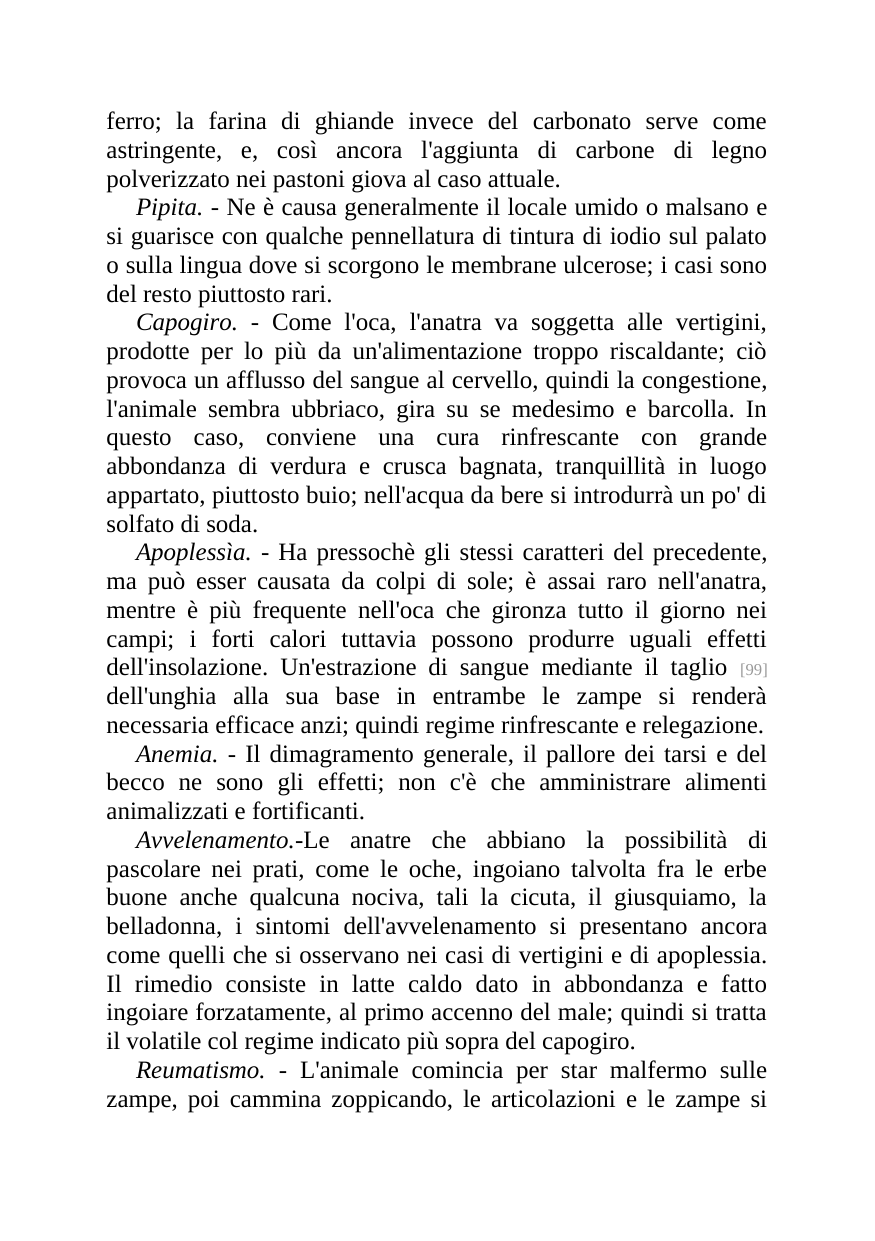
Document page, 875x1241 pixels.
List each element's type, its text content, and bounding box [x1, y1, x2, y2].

text Reumatismo. - L'animale comincia per star malfermo sulle zampe, poi cammina zoppicando, le articolazioni e le zampe si [106, 1055, 768, 1112]
text ferro; la farina di ghiande invece del carbonato serve come astringente, e, così ancora l'aggiunta di carbone di legno polverizzato nei pastoni giova al caso attuale. [106, 106, 768, 192]
text Anemia. - Il dimagramento generale, il pallore dei tarsi e del becco ne sono gli effetti; non c'è che amministrare alimenti animalizzati e fortificanti. [106, 739, 768, 825]
text Apoplessìa. - Ha pressochè gli stessi caratteri del precedente, ma può esser causata da colpi di sole; è assai raro nell'anatra, mentre è più frequente nell'oca che gironza tutto il giorno nei campi; i forti calori tuttavia possono produrre uguali effetti dell'insolazione. Un'estrazione di sangue mediante il taglio [99] dell'unghia alla sua base in entrambe le zampe si renderà necessaria efficace anzi; quindi regime rinfrescante e relegazione. [106, 537, 768, 739]
text Avvelenamento.-Le anatre che abbiano la possibilità di pascolare nei prati, come le oche, ingoiano talvolta fra le erbe buone anche qualcuna nociva, tali la cicuta, il giusquiamo, la belladonna, i sintomi dell'avvelenamento si presentano ancora come quelli che si osservano nei casi di vertigini e di apoplessia. Il rimedio consiste in latte caldo dato in abbondanza e fatto ingoiare forzatamente, al primo accenno del male; quindi si tratta il volatile col regime indicato più sopra del capogiro. [106, 825, 768, 1055]
text Pipita. - Ne è causa generalmente il locale umido o malsano e si guarisce con qualche pennellatura di tintura di iodio sul palato o sulla lingua dove si scorgono le membrane ulcerose; i casi sono del resto piuttosto rari. [106, 192, 768, 307]
text Capogiro. - Come l'oca, l'anatra va soggetta alle vertigini, prodotte per lo più da un'alimentazione troppo riscaldante; ciò provoca un afflusso del sangue al cervello, quindi la congestione, l'animale sembra ubbriaco, gira su se medesimo e barcolla. In questo caso, conviene una cura rinfrescante con grande abbondanza di verdura e crusca bagnata, tranquillità in luogo appartato, piuttosto buio; nell'acqua da bere si introdurrà un po' di solfato di soda. [106, 307, 768, 537]
